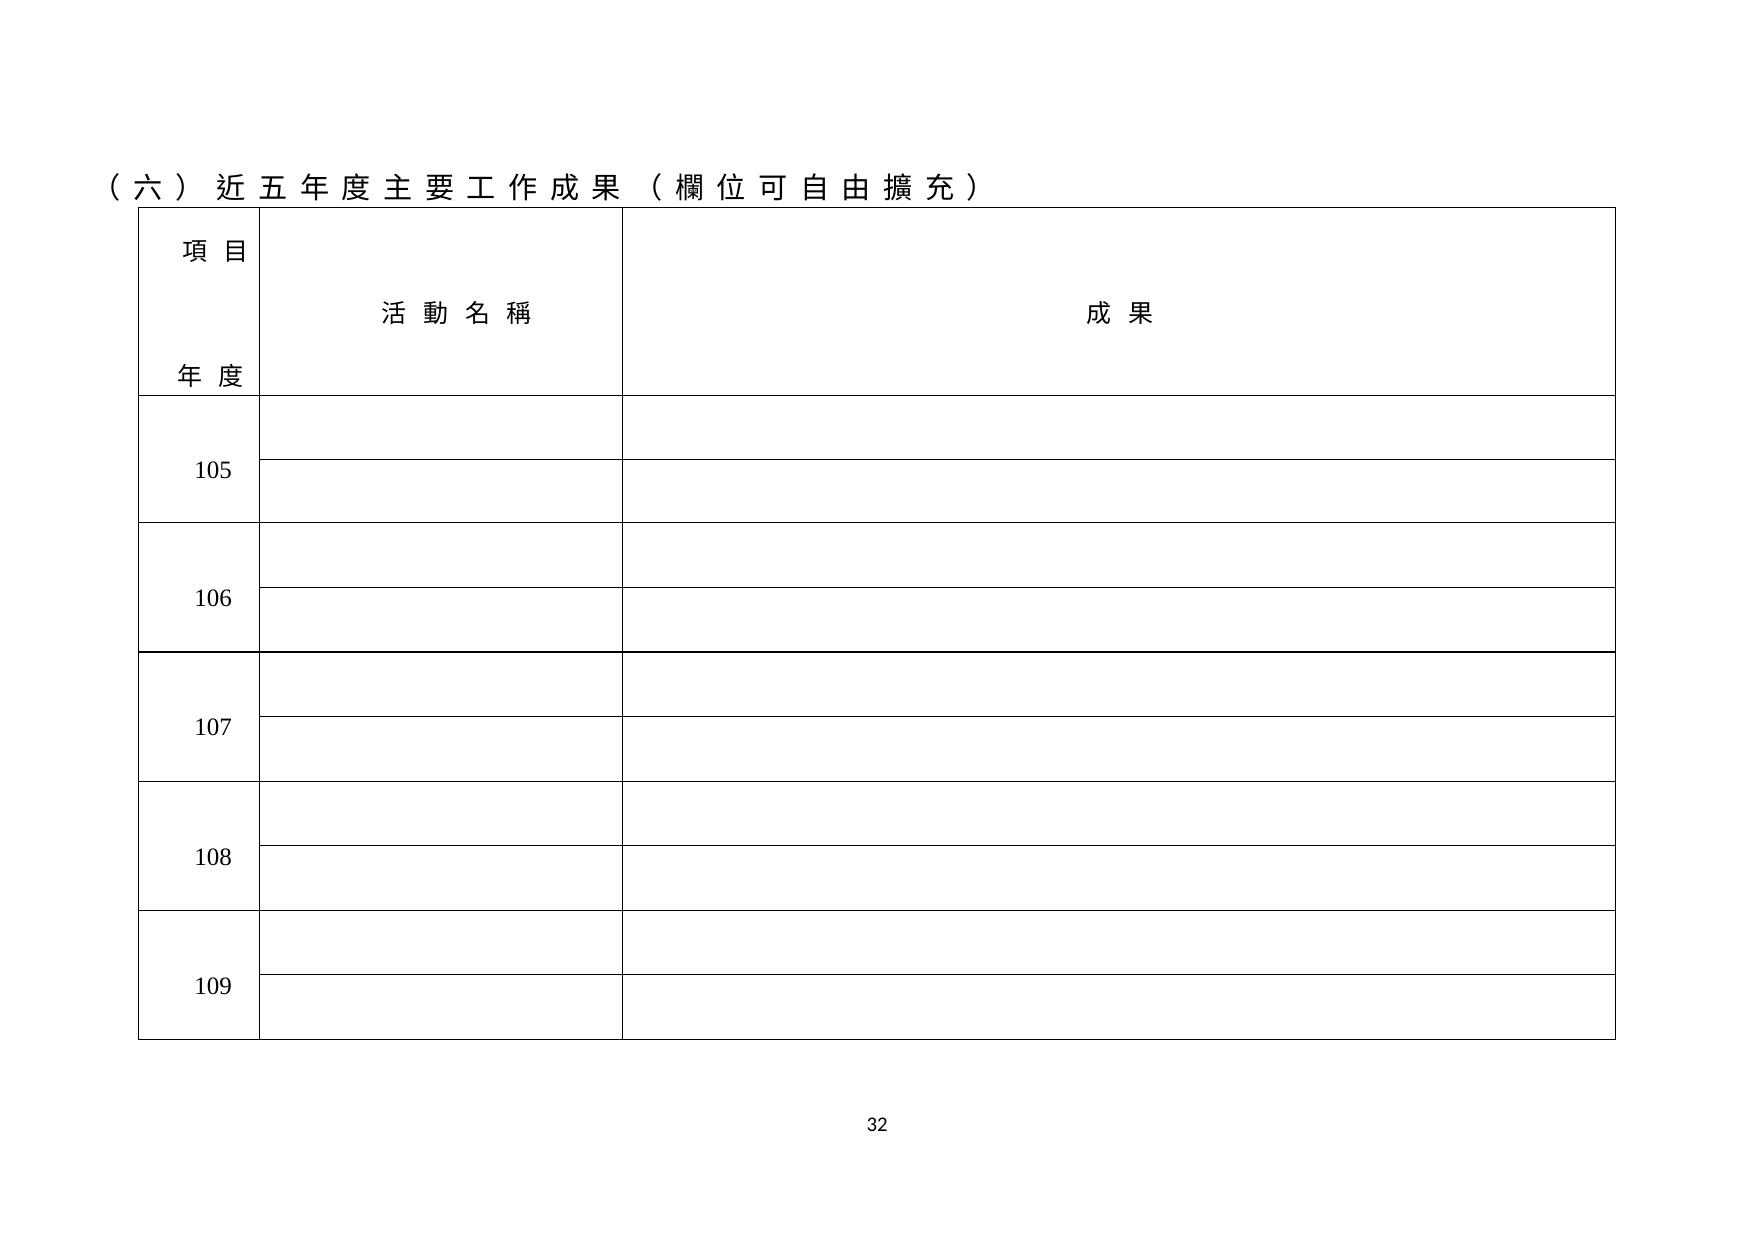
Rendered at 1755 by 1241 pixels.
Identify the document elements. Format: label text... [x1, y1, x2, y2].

table_cell [623, 588, 1615, 651]
table_cell [623, 396, 1615, 459]
table_cell [260, 396, 622, 459]
text （六）近五年度主要工作成果（欄位可自由擴充） [85, 144, 1669, 207]
table_cell 105 [139, 396, 259, 522]
table_cell [260, 911, 622, 974]
table_cell [260, 588, 622, 651]
table_cell 106 [139, 523, 259, 651]
table_cell [260, 782, 622, 845]
table_cell [260, 523, 622, 587]
table_cell [623, 975, 1615, 1039]
table_header 成果 [623, 208, 1615, 395]
table_header 項目 年度 [139, 208, 259, 395]
table_cell [623, 911, 1615, 974]
table_cell [623, 460, 1615, 522]
table_cell [260, 975, 622, 1039]
table_cell 109 [139, 911, 259, 1039]
table_cell [623, 717, 1615, 781]
table_cell [260, 460, 622, 522]
table_cell [623, 782, 1615, 845]
table_cell [623, 523, 1615, 587]
table_header 活動名稱 [260, 208, 622, 395]
table_cell [260, 653, 622, 716]
table_cell [623, 653, 1615, 716]
table_cell [260, 717, 622, 781]
table_cell [623, 846, 1615, 910]
table_cell 107 [139, 653, 259, 781]
table_cell [260, 846, 622, 910]
table_cell 108 [139, 782, 259, 910]
